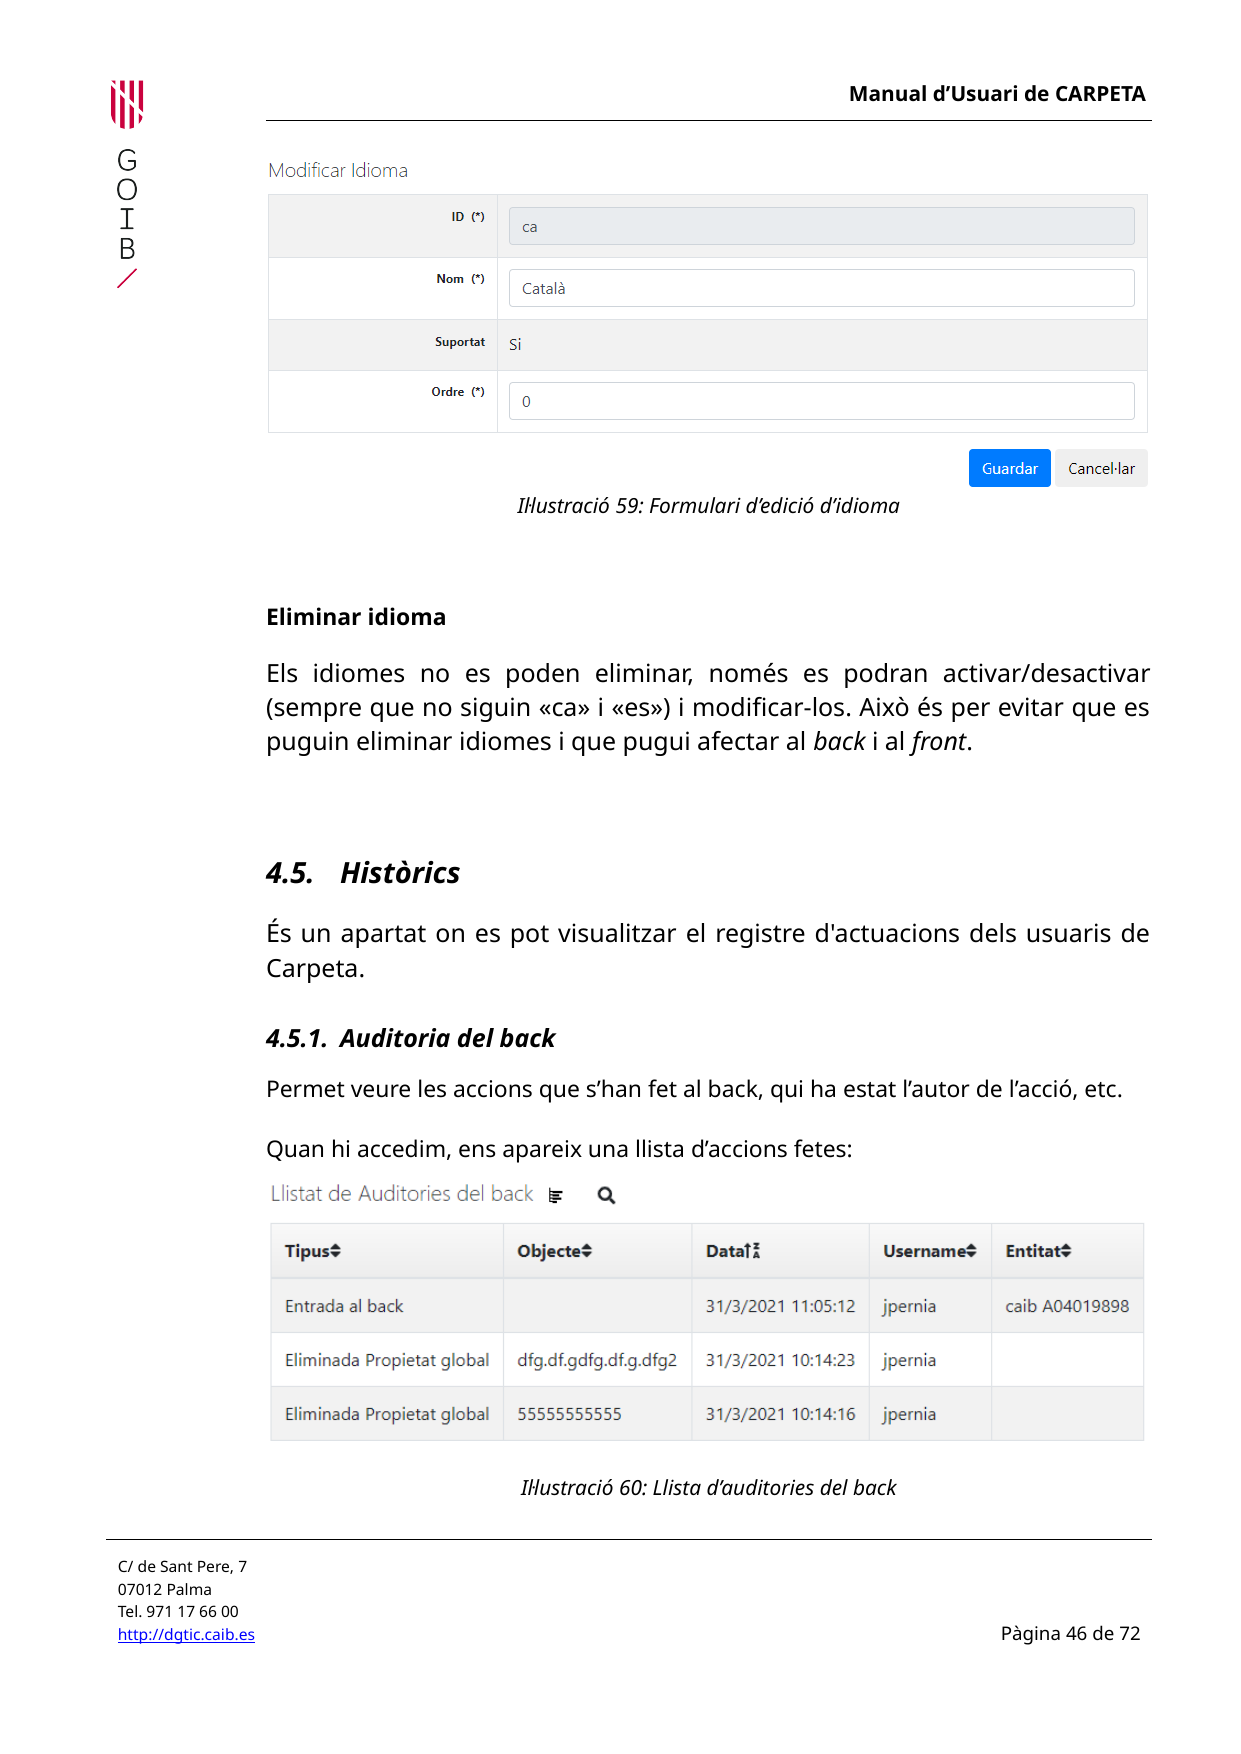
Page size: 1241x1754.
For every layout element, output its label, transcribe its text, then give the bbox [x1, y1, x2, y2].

text És un apartat on es pot visualitzar el registre d'actuacions dels usuaris de Carpeta. [266, 916, 1152, 984]
list Els idiomes no es poden eliminar, només es podran activar/desactivar (sempre que no siguin «ca» i «es») i modificar-los. Això és per evitar que es puguin eliminar idiomes i que pugui afectar al back i al front. [266, 656, 1152, 758]
picture [82, 57, 172, 319]
subtitle Històrics [266, 852, 1152, 892]
text Il·lustració 59: Formulari d’edició d’idioma [266, 492, 1152, 520]
text Permet veure les accions que s’han fet al back, qui ha estat l’autor de l’acció, etc. [266, 1073, 1152, 1104]
text Il·lustració 60: Llista d’auditories del back [266, 1441, 1152, 1502]
picture [265, 1180, 1152, 1441]
subtitle Auditoria del back [266, 1021, 1152, 1055]
text Quan hi accedim, ens apareix una llista d’accions fetes: [266, 1133, 1152, 1164]
list Eliminar idioma [266, 601, 1152, 632]
picture [265, 156, 1152, 492]
